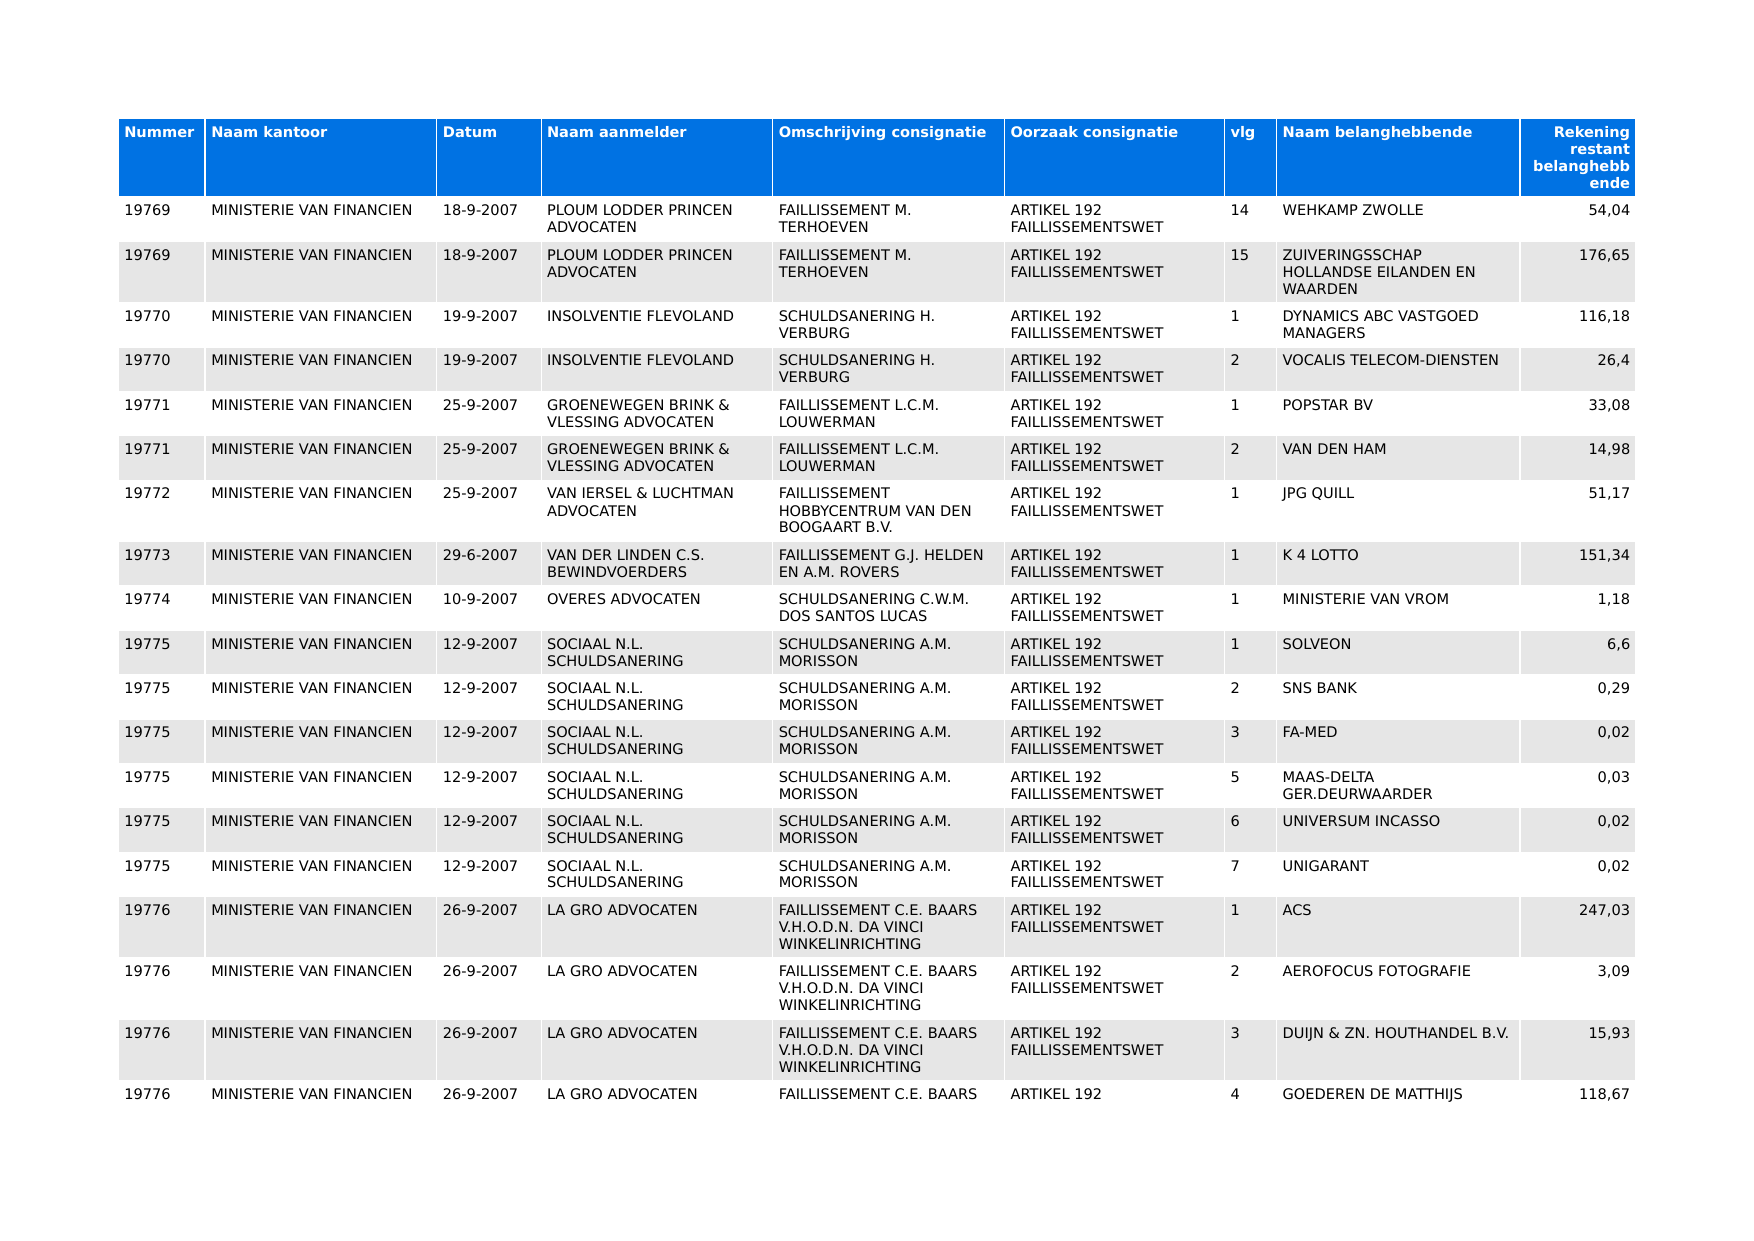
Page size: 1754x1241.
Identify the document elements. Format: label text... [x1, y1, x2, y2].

table_cell INSOLVENTIE FLEVOLAND [542, 348, 772, 391]
table_cell 1 [1225, 631, 1276, 674]
table_cell MINISTERIE VAN FINANCIEN [206, 631, 436, 674]
table_cell ARTIKEL 192 FAILLISSEMENTSWET [1005, 1020, 1224, 1080]
table_header Omschrijving consignatie [773, 119, 1004, 196]
table_cell FAILLISSEMENT C.E. BAARS [773, 1081, 1004, 1107]
table_cell ARTIKEL 192 FAILLISSEMENTSWET [1005, 675, 1224, 718]
table_cell ARTIKEL 192 FAILLISSEMENTSWET [1005, 897, 1224, 957]
table_cell MINISTERIE VAN FINANCIEN [206, 242, 436, 302]
table_cell 25-9-2007 [437, 436, 541, 480]
table_cell WEHKAMP ZWOLLE [1277, 198, 1519, 241]
table_cell 1 [1225, 542, 1276, 585]
table_cell 1 [1225, 586, 1276, 630]
table_cell MINISTERIE VAN FINANCIEN [206, 808, 436, 852]
table_cell 6 [1225, 808, 1276, 852]
table_cell ARTIKEL 192 FAILLISSEMENTSWET [1005, 808, 1224, 852]
table_cell 19769 [119, 242, 204, 302]
table_cell VAN IERSEL & LUCHTMAN ADVOCATEN [542, 481, 772, 541]
table_cell 25-9-2007 [437, 481, 541, 541]
table_cell MINISTERIE VAN VROM [1277, 586, 1519, 630]
table_cell ARTIKEL 192 FAILLISSEMENTSWET [1005, 720, 1224, 763]
table_cell 1 [1225, 303, 1276, 347]
table_header vlg [1225, 119, 1276, 196]
table_cell MINISTERIE VAN FINANCIEN [206, 586, 436, 630]
table_cell UNIGARANT [1277, 853, 1519, 896]
table_cell GROENEWEGEN BRINK & VLESSING ADVOCATEN [542, 392, 772, 435]
table_cell UNIVERSUM INCASSO [1277, 808, 1519, 852]
table_cell 15,93 [1521, 1020, 1635, 1080]
table_cell 118,67 [1521, 1081, 1635, 1107]
table_cell MINISTERIE VAN FINANCIEN [206, 481, 436, 541]
table_cell SCHULDSANERING A.M. MORISSON [773, 853, 1004, 896]
table_cell LA GRO ADVOCATEN [542, 1081, 772, 1107]
table_cell 1,18 [1521, 586, 1635, 630]
table_cell ARTIKEL 192 FAILLISSEMENTSWET [1005, 764, 1224, 807]
table_cell 18-9-2007 [437, 242, 541, 302]
table_cell SOCIAAL N.L. SCHULDSANERING [542, 631, 772, 674]
table_cell SOLVEON [1277, 631, 1519, 674]
table_cell 19775 [119, 764, 204, 807]
table_cell FAILLISSEMENT HOBBYCENTRUM VAN DEN BOOGAART B.V. [773, 481, 1004, 541]
table_cell MINISTERIE VAN FINANCIEN [206, 1020, 436, 1080]
table_cell 7 [1225, 853, 1276, 896]
table_cell VAN DEN HAM [1277, 436, 1519, 480]
table_cell MINISTERIE VAN FINANCIEN [206, 198, 436, 241]
table_cell 51,17 [1521, 481, 1635, 541]
table_cell VOCALIS TELECOM-DIENSTEN [1277, 348, 1519, 391]
table_cell 25-9-2007 [437, 392, 541, 435]
table_cell 1 [1225, 392, 1276, 435]
table_cell MINISTERIE VAN FINANCIEN [206, 436, 436, 480]
table_cell 0,02 [1521, 808, 1635, 852]
table_cell 18-9-2007 [437, 198, 541, 241]
table_cell MINISTERIE VAN FINANCIEN [206, 675, 436, 718]
table_cell GOEDEREN DE MATTHIJS [1277, 1081, 1519, 1107]
table_cell 2 [1225, 436, 1276, 480]
table_header Naam kantoor [206, 119, 436, 196]
table_cell 0,02 [1521, 720, 1635, 763]
table_cell ARTIKEL 192 FAILLISSEMENTSWET [1005, 348, 1224, 391]
table_cell 12-9-2007 [437, 808, 541, 852]
table_header Nummer [119, 119, 204, 196]
table_cell 5 [1225, 764, 1276, 807]
table_cell SCHULDSANERING H. VERBURG [773, 348, 1004, 391]
table_cell 116,18 [1521, 303, 1635, 347]
table_cell 12-9-2007 [437, 853, 541, 896]
table_cell DYNAMICS ABC VASTGOED MANAGERS [1277, 303, 1519, 347]
table_cell SCHULDSANERING A.M. MORISSON [773, 675, 1004, 718]
table_cell MINISTERIE VAN FINANCIEN [206, 897, 436, 957]
table_cell 4 [1225, 1081, 1276, 1107]
table_cell FAILLISSEMENT L.C.M. LOUWERMAN [773, 392, 1004, 435]
table_cell 2 [1225, 348, 1276, 391]
table_cell 2 [1225, 675, 1276, 718]
table_cell ARTIKEL 192 [1005, 1081, 1224, 1107]
table_cell 0,29 [1521, 675, 1635, 718]
table_cell 29-6-2007 [437, 542, 541, 585]
table_cell FAILLISSEMENT M. TERHOEVEN [773, 242, 1004, 302]
table_cell 19775 [119, 853, 204, 896]
table_cell FAILLISSEMENT L.C.M. LOUWERMAN [773, 436, 1004, 480]
table_cell MINISTERIE VAN FINANCIEN [206, 764, 436, 807]
table_cell ARTIKEL 192 FAILLISSEMENTSWET [1005, 853, 1224, 896]
table_header Datum [437, 119, 541, 196]
table_cell 12-9-2007 [437, 764, 541, 807]
table_cell SNS BANK [1277, 675, 1519, 718]
table_cell 151,34 [1521, 542, 1635, 585]
table_cell VAN DER LINDEN C.S. BEWINDVOERDERS [542, 542, 772, 585]
table_cell MINISTERIE VAN FINANCIEN [206, 853, 436, 896]
table_cell SOCIAAL N.L. SCHULDSANERING [542, 720, 772, 763]
table_cell LA GRO ADVOCATEN [542, 897, 772, 957]
table_cell 19775 [119, 675, 204, 718]
table_cell ZUIVERINGSSCHAP HOLLANDSE EILANDEN EN WAARDEN [1277, 242, 1519, 302]
table_cell 12-9-2007 [437, 675, 541, 718]
table_cell LA GRO ADVOCATEN [542, 959, 772, 1019]
table_cell 0,02 [1521, 853, 1635, 896]
table_cell SCHULDSANERING A.M. MORISSON [773, 808, 1004, 852]
table_cell 19774 [119, 586, 204, 630]
table_cell ARTIKEL 192 FAILLISSEMENTSWET [1005, 542, 1224, 585]
table_cell ARTIKEL 192 FAILLISSEMENTSWET [1005, 198, 1224, 241]
table_cell 12-9-2007 [437, 631, 541, 674]
table_cell 26-9-2007 [437, 897, 541, 957]
table_cell ARTIKEL 192 FAILLISSEMENTSWET [1005, 242, 1224, 302]
table_cell GROENEWEGEN BRINK & VLESSING ADVOCATEN [542, 436, 772, 480]
table_cell SOCIAAL N.L. SCHULDSANERING [542, 808, 772, 852]
table_cell SCHULDSANERING A.M. MORISSON [773, 764, 1004, 807]
table_cell 26-9-2007 [437, 1081, 541, 1107]
table_cell 19771 [119, 392, 204, 435]
table_cell ARTIKEL 192 FAILLISSEMENTSWET [1005, 959, 1224, 1019]
table_cell MINISTERIE VAN FINANCIEN [206, 542, 436, 585]
table_cell FA-MED [1277, 720, 1519, 763]
table_cell MINISTERIE VAN FINANCIEN [206, 959, 436, 1019]
table_cell ARTIKEL 192 FAILLISSEMENTSWET [1005, 392, 1224, 435]
table_cell LA GRO ADVOCATEN [542, 1020, 772, 1080]
table_cell FAILLISSEMENT G.J. HELDEN EN A.M. ROVERS [773, 542, 1004, 585]
table_cell JPG QUILL [1277, 481, 1519, 541]
table_cell 19773 [119, 542, 204, 585]
table_cell 19776 [119, 897, 204, 957]
table_cell FAILLISSEMENT M. TERHOEVEN [773, 198, 1004, 241]
table_cell PLOUM LODDER PRINCEN ADVOCATEN [542, 242, 772, 302]
table_header Rekening restant belanghebbende [1521, 119, 1635, 196]
table_cell SOCIAAL N.L. SCHULDSANERING [542, 853, 772, 896]
table_cell MINISTERIE VAN FINANCIEN [206, 1081, 436, 1107]
table_cell MINISTERIE VAN FINANCIEN [206, 348, 436, 391]
table_cell OVERES ADVOCATEN [542, 586, 772, 630]
table_cell 19-9-2007 [437, 348, 541, 391]
table_cell FAILLISSEMENT C.E. BAARS V.H.O.D.N. DA VINCI WINKELINRICHTING [773, 1020, 1004, 1080]
table_cell 3 [1225, 1020, 1276, 1080]
table_cell 19775 [119, 808, 204, 852]
table_cell 19769 [119, 198, 204, 241]
table_cell 19770 [119, 348, 204, 391]
table_cell FAILLISSEMENT C.E. BAARS V.H.O.D.N. DA VINCI WINKELINRICHTING [773, 959, 1004, 1019]
table_cell 54,04 [1521, 198, 1635, 241]
table_cell 26,4 [1521, 348, 1635, 391]
table_cell 1 [1225, 897, 1276, 957]
table_header Oorzaak consignatie [1005, 119, 1224, 196]
table_cell SCHULDSANERING H. VERBURG [773, 303, 1004, 347]
table_cell 3 [1225, 720, 1276, 763]
table_cell 14,98 [1521, 436, 1635, 480]
table_cell 6,6 [1521, 631, 1635, 674]
table_cell INSOLVENTIE FLEVOLAND [542, 303, 772, 347]
table_cell 19776 [119, 959, 204, 1019]
table_cell 19775 [119, 720, 204, 763]
table_cell 19772 [119, 481, 204, 541]
table_cell 33,08 [1521, 392, 1635, 435]
table_cell SOCIAAL N.L. SCHULDSANERING [542, 675, 772, 718]
table_cell 15 [1225, 242, 1276, 302]
table_cell ARTIKEL 192 FAILLISSEMENTSWET [1005, 481, 1224, 541]
table_cell 2 [1225, 959, 1276, 1019]
table_cell 19-9-2007 [437, 303, 541, 347]
table_cell ACS [1277, 897, 1519, 957]
table_cell SOCIAAL N.L. SCHULDSANERING [542, 764, 772, 807]
table_cell AEROFOCUS FOTOGRAFIE [1277, 959, 1519, 1019]
table_cell 1 [1225, 481, 1276, 541]
table_cell ARTIKEL 192 FAILLISSEMENTSWET [1005, 436, 1224, 480]
table_cell 19776 [119, 1020, 204, 1080]
table_cell 12-9-2007 [437, 720, 541, 763]
table_cell MINISTERIE VAN FINANCIEN [206, 720, 436, 763]
table_cell 0,03 [1521, 764, 1635, 807]
table_cell ARTIKEL 192 FAILLISSEMENTSWET [1005, 303, 1224, 347]
table_cell ARTIKEL 192 FAILLISSEMENTSWET [1005, 586, 1224, 630]
table_cell MINISTERIE VAN FINANCIEN [206, 392, 436, 435]
table_cell POPSTAR BV [1277, 392, 1519, 435]
table_cell 3,09 [1521, 959, 1635, 1019]
table_cell MINISTERIE VAN FINANCIEN [206, 303, 436, 347]
table_cell ARTIKEL 192 FAILLISSEMENTSWET [1005, 631, 1224, 674]
table_cell SCHULDSANERING A.M. MORISSON [773, 720, 1004, 763]
table_header Naam belanghebbende [1277, 119, 1519, 196]
table_cell PLOUM LODDER PRINCEN ADVOCATEN [542, 198, 772, 241]
table_cell 176,65 [1521, 242, 1635, 302]
table_cell 19775 [119, 631, 204, 674]
table_cell FAILLISSEMENT C.E. BAARS V.H.O.D.N. DA VINCI WINKELINRICHTING [773, 897, 1004, 957]
table_cell 26-9-2007 [437, 959, 541, 1019]
table_cell MAAS-DELTA GER.DEURWAARDER [1277, 764, 1519, 807]
table_cell SCHULDSANERING A.M. MORISSON [773, 631, 1004, 674]
table_cell 247,03 [1521, 897, 1635, 957]
table_cell 10-9-2007 [437, 586, 541, 630]
table_cell K 4 LOTTO [1277, 542, 1519, 585]
table_cell SCHULDSANERING C.W.M. DOS SANTOS LUCAS [773, 586, 1004, 630]
table_cell 19770 [119, 303, 204, 347]
table_cell 19776 [119, 1081, 204, 1107]
table_cell DUIJN & ZN. HOUTHANDEL B.V. [1277, 1020, 1519, 1080]
table_cell 14 [1225, 198, 1276, 241]
table_header Naam aanmelder [542, 119, 772, 196]
table_cell 19771 [119, 436, 204, 480]
table_cell 26-9-2007 [437, 1020, 541, 1080]
